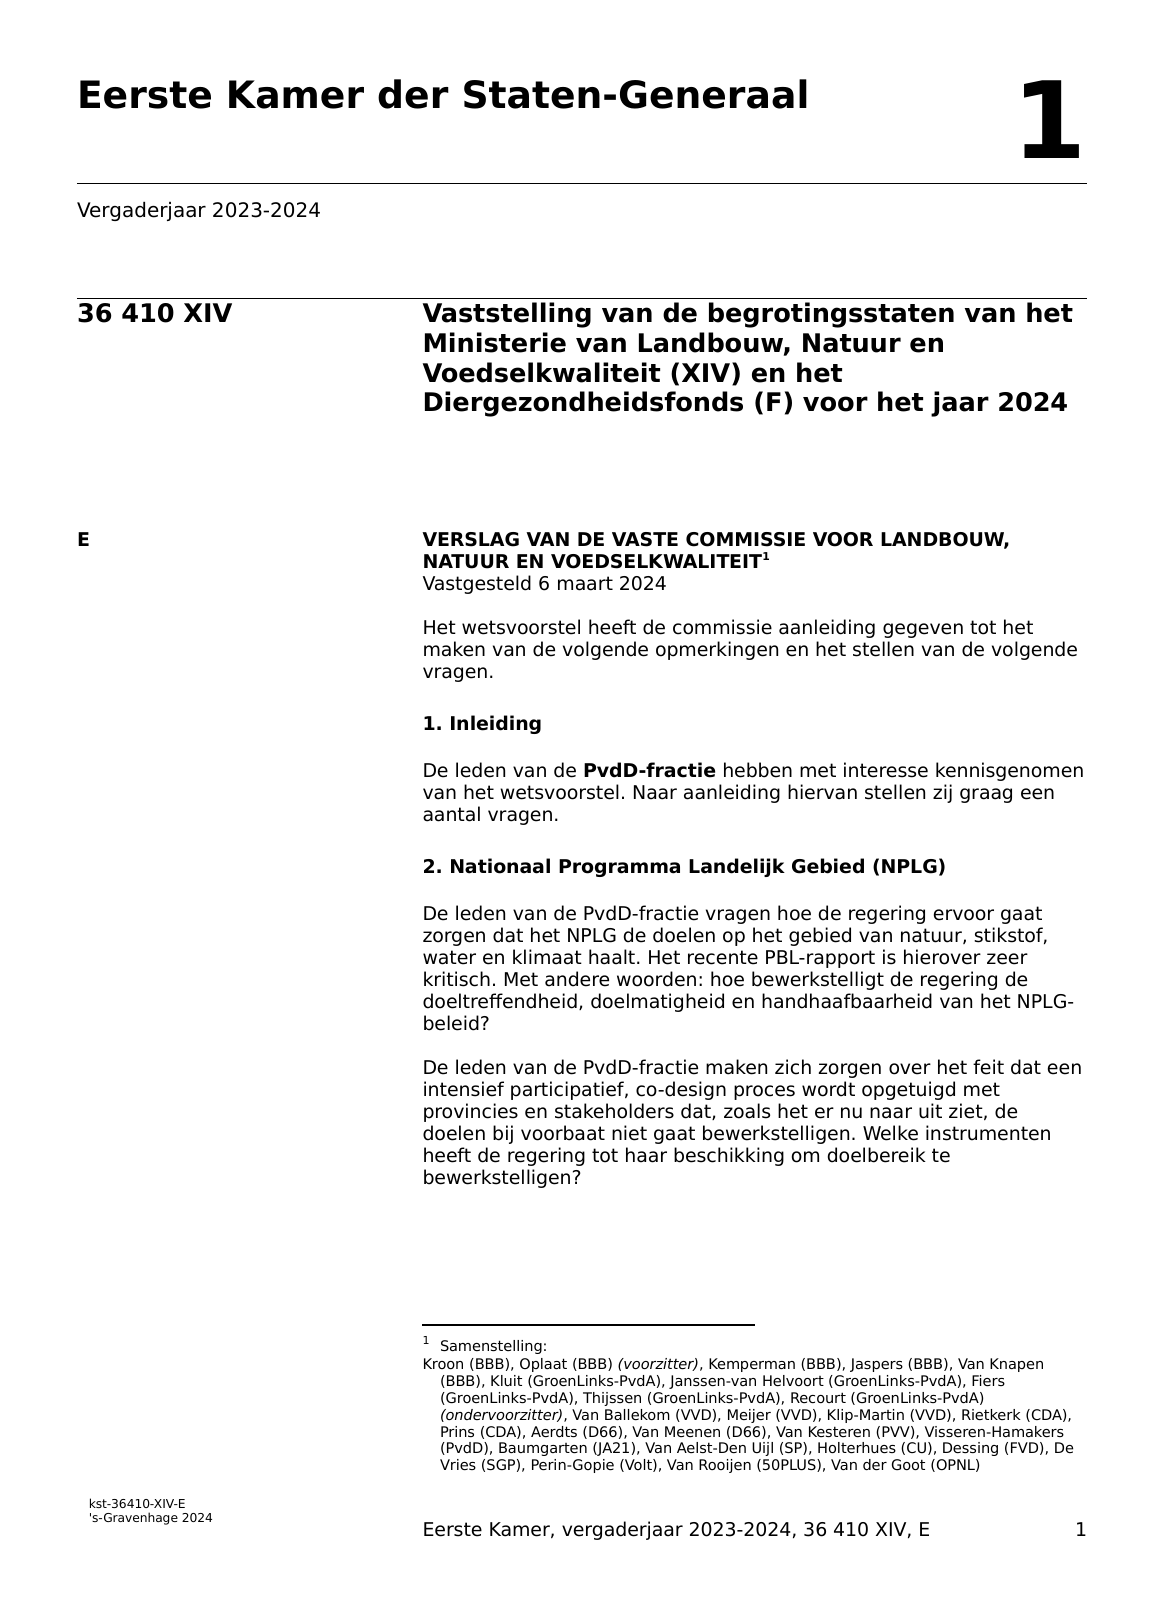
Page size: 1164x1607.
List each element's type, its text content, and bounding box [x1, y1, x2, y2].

text De leden van de PvdD-fractie hebben met interesse kennisgenomen van het wetsvoorstel. Naar aanleiding hiervan stellen zij graag een aantal vragen. [422, 760, 1087, 826]
subtitle 36 410 XIV Vaststelling van de begrotingsstaten van het Ministerie van Landbouw, Natuur en Voedselkwaliteit (XIV) en het Diergezondheidsfonds (F) voor het jaar 2024 [77, 299, 1087, 418]
text De leden van de PvdD-fractie maken zich zorgen over het feit dat een intensief participatief, co-design proces wordt opgetuigd met provincies en stakeholders dat, zoals het er nu naar uit ziet, de doelen bij voorbaat niet gaat bewerkstelligen. Welke instrumenten heeft de regering tot haar beschikking om doelbereik te bewerkstelligen? [422, 1057, 1087, 1189]
text Samenstelling: [422, 1334, 1087, 1356]
text Kroon (BBB), Oplaat (BBB) (voorzitter), Kemperman (BBB), Jaspers (BBB), Van Knapen (BBB), Kluit (GroenLinks-PvdA), Janssen-van Helvoort (GroenLinks-PvdA), Fiers (GroenLinks-PvdA), Thijssen (GroenLinks-PvdA), Recourt (GroenLinks-PvdA) (ondervoorzitter), Van Ballekom (VVD), Meijer (VVD), Klip-Martin (VVD), Rietkerk (CDA), Prins (CDA), Aerdts (D66), Van Meenen (D66), Van Kesteren (PVV), Visseren-Hamakers (PvdD), Baumgarten (JA21), Van Aelst-Den Uijl (SP), Holterhues (CU), Dessing (FVD), De Vries (SGP), Perin-Gopie (Volt), Van Rooijen (50PLUS), Van der Goot (OPNL) [422, 1356, 1087, 1474]
table_cell Vergaderjaar 2023-2024 [77, 184, 1087, 298]
subtitle 1. Inleiding [422, 713, 1087, 735]
text kst-36410-XIV-E [88, 1497, 323, 1511]
subtitle 2. Nationaal Programma Landelijk Gebied (NPLG) [422, 856, 1087, 878]
text Het wetsvoorstel heeft de commissie aanleiding gegeven tot het maken van de volgende opmerkingen en het stellen van de volgende vragen. [422, 617, 1087, 683]
subtitle E VERSLAG VAN DE VASTE COMMISSIE VOOR LANDBOUW, NATUUR EN VOEDSELKWALITEIT [77, 529, 1087, 573]
text De leden van de PvdD-fractie vragen hoe de regering ervoor gaat zorgen dat het NPLG de doelen op het gebied van natuur, stikstof, water en klimaat haalt. Het recente PBL-rapport is hierover zeer kritisch. Met andere woorden: hoe bewerkstelligt de regering de doeltreffendheid, doelmatigheid en handhaafbaarheid van het NPLG-beleid? [422, 903, 1087, 1034]
text 's-Gravenhage 2024 [88, 1511, 323, 1525]
table_header 1 [886, 59, 1087, 183]
text Vastgesteld 6 maart 2024 [422, 573, 1087, 595]
table_header Eerste Kamer der Staten-Generaal [77, 59, 886, 183]
